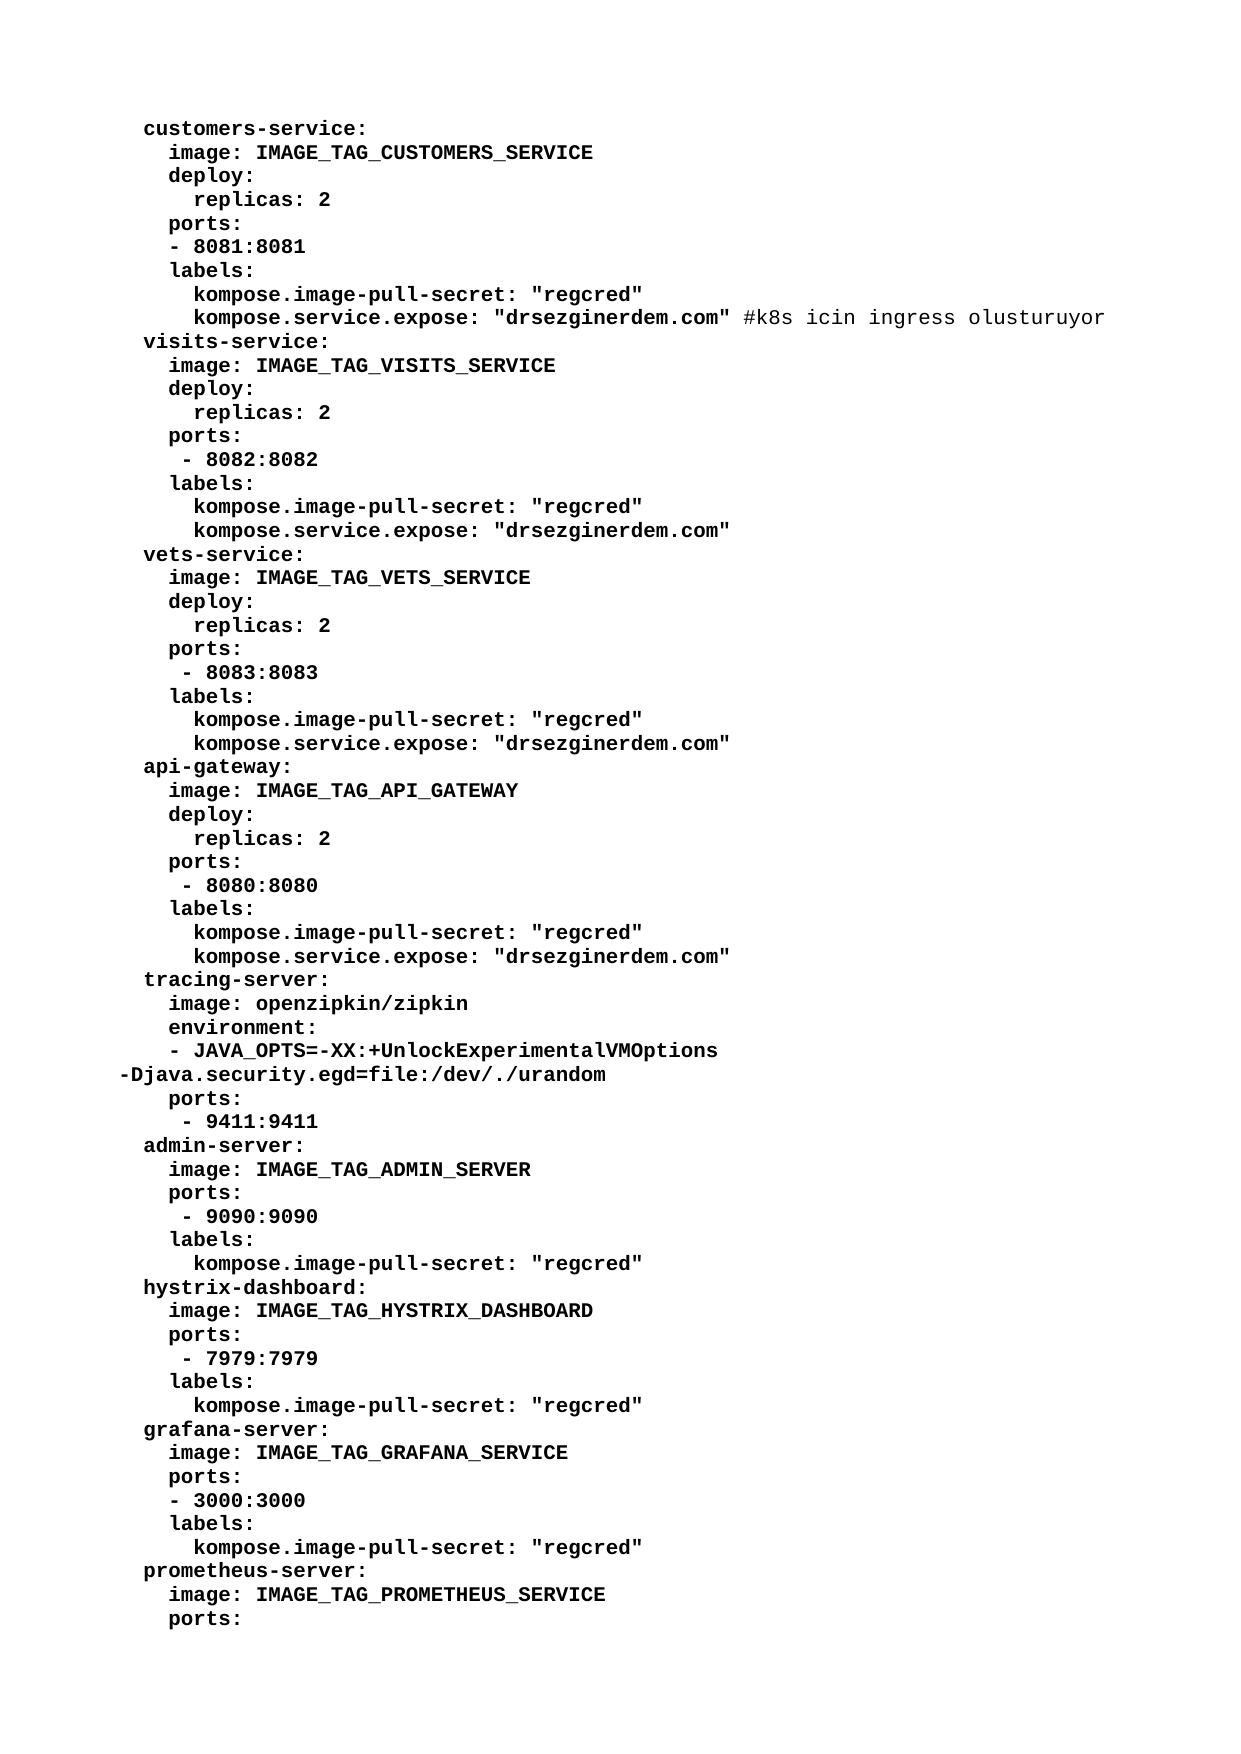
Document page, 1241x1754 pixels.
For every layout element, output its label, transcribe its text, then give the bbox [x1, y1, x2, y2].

text ports: [118, 1608, 1122, 1631]
text labels: [118, 1371, 1122, 1395]
text kompose.image-pull-secret: "regcred" [118, 496, 1122, 520]
text replicas: 2 [118, 615, 1122, 638]
text ports: [118, 1088, 1122, 1111]
text ports: [118, 1324, 1122, 1348]
text kompose.service.expose: "drsezginerdem.com" [118, 520, 1122, 544]
text vets-service: [118, 544, 1122, 567]
text deploy: [118, 378, 1122, 402]
text ports: [118, 1182, 1122, 1206]
text - 8080:8080 [118, 875, 1122, 898]
text image: openzipkin/zipkin [118, 993, 1122, 1017]
text image: IMAGE_TAG_VETS_SERVICE [118, 567, 1122, 591]
text - 8081:8081 [118, 236, 1122, 260]
text prometheus-server: [118, 1561, 1122, 1584]
text - 8082:8082 [118, 449, 1122, 473]
text hystrix-dashboard: [118, 1277, 1122, 1300]
text kompose.image-pull-secret: "regcred" [118, 709, 1122, 733]
text deploy: [118, 591, 1122, 615]
text replicas: 2 [118, 827, 1122, 851]
text deploy: [118, 165, 1122, 189]
text image: IMAGE_TAG_PROMETHEUS_SERVICE [118, 1584, 1122, 1608]
text image: IMAGE_TAG_VISITS_SERVICE [118, 354, 1122, 378]
text ports: [118, 213, 1122, 236]
text ports: [118, 851, 1122, 875]
text - 8083:8083 [118, 662, 1122, 686]
text labels: [118, 1513, 1122, 1537]
text deploy: [118, 804, 1122, 827]
text tracing-server: [118, 969, 1122, 993]
text kompose.image-pull-secret: "regcred" [118, 1253, 1122, 1277]
text - 9411:9411 [118, 1111, 1122, 1135]
text labels: [118, 898, 1122, 922]
text image: IMAGE_TAG_HYSTRIX_DASHBOARD [118, 1300, 1122, 1324]
text admin-server: [118, 1135, 1122, 1158]
text image: IMAGE_TAG_GRAFANA_SERVICE [118, 1442, 1122, 1466]
text - 9090:9090 [118, 1206, 1122, 1229]
text environment: [118, 1017, 1122, 1040]
text customers-service: [118, 118, 1122, 142]
text - 7979:7979 [118, 1348, 1122, 1371]
text grafana-server: [118, 1419, 1122, 1442]
text image: IMAGE_TAG_API_GATEWAY [118, 780, 1122, 804]
text api-gateway: [118, 757, 1122, 780]
text replicas: 2 [118, 189, 1122, 213]
text kompose.service.expose: "drsezginerdem.com" [118, 946, 1122, 969]
text replicas: 2 [118, 402, 1122, 426]
text kompose.image-pull-secret: "regcred" [118, 922, 1122, 946]
text - JAVA_OPTS=-XX:+UnlockExperimentalVMOptions -Djava.security.egd=file:/dev/./urandom [118, 1040, 1122, 1088]
text ports: [118, 426, 1122, 449]
text labels: [118, 686, 1122, 709]
text kompose.service.expose: "drsezginerdem.com" #k8s icin ingress olusturuyor [118, 307, 1122, 331]
text kompose.image-pull-secret: "regcred" [118, 1395, 1122, 1419]
text - 3000:3000 [118, 1489, 1122, 1513]
text labels: [118, 1229, 1122, 1253]
text ports: [118, 638, 1122, 662]
text labels: [118, 260, 1122, 284]
text labels: [118, 473, 1122, 496]
text image: IMAGE_TAG_ADMIN_SERVER [118, 1158, 1122, 1182]
text ports: [118, 1466, 1122, 1489]
text visits-service: [118, 331, 1122, 354]
text kompose.image-pull-secret: "regcred" [118, 1537, 1122, 1561]
text kompose.service.expose: "drsezginerdem.com" [118, 733, 1122, 757]
text image: IMAGE_TAG_CUSTOMERS_SERVICE [118, 142, 1122, 165]
text kompose.image-pull-secret: "regcred" [118, 284, 1122, 307]
